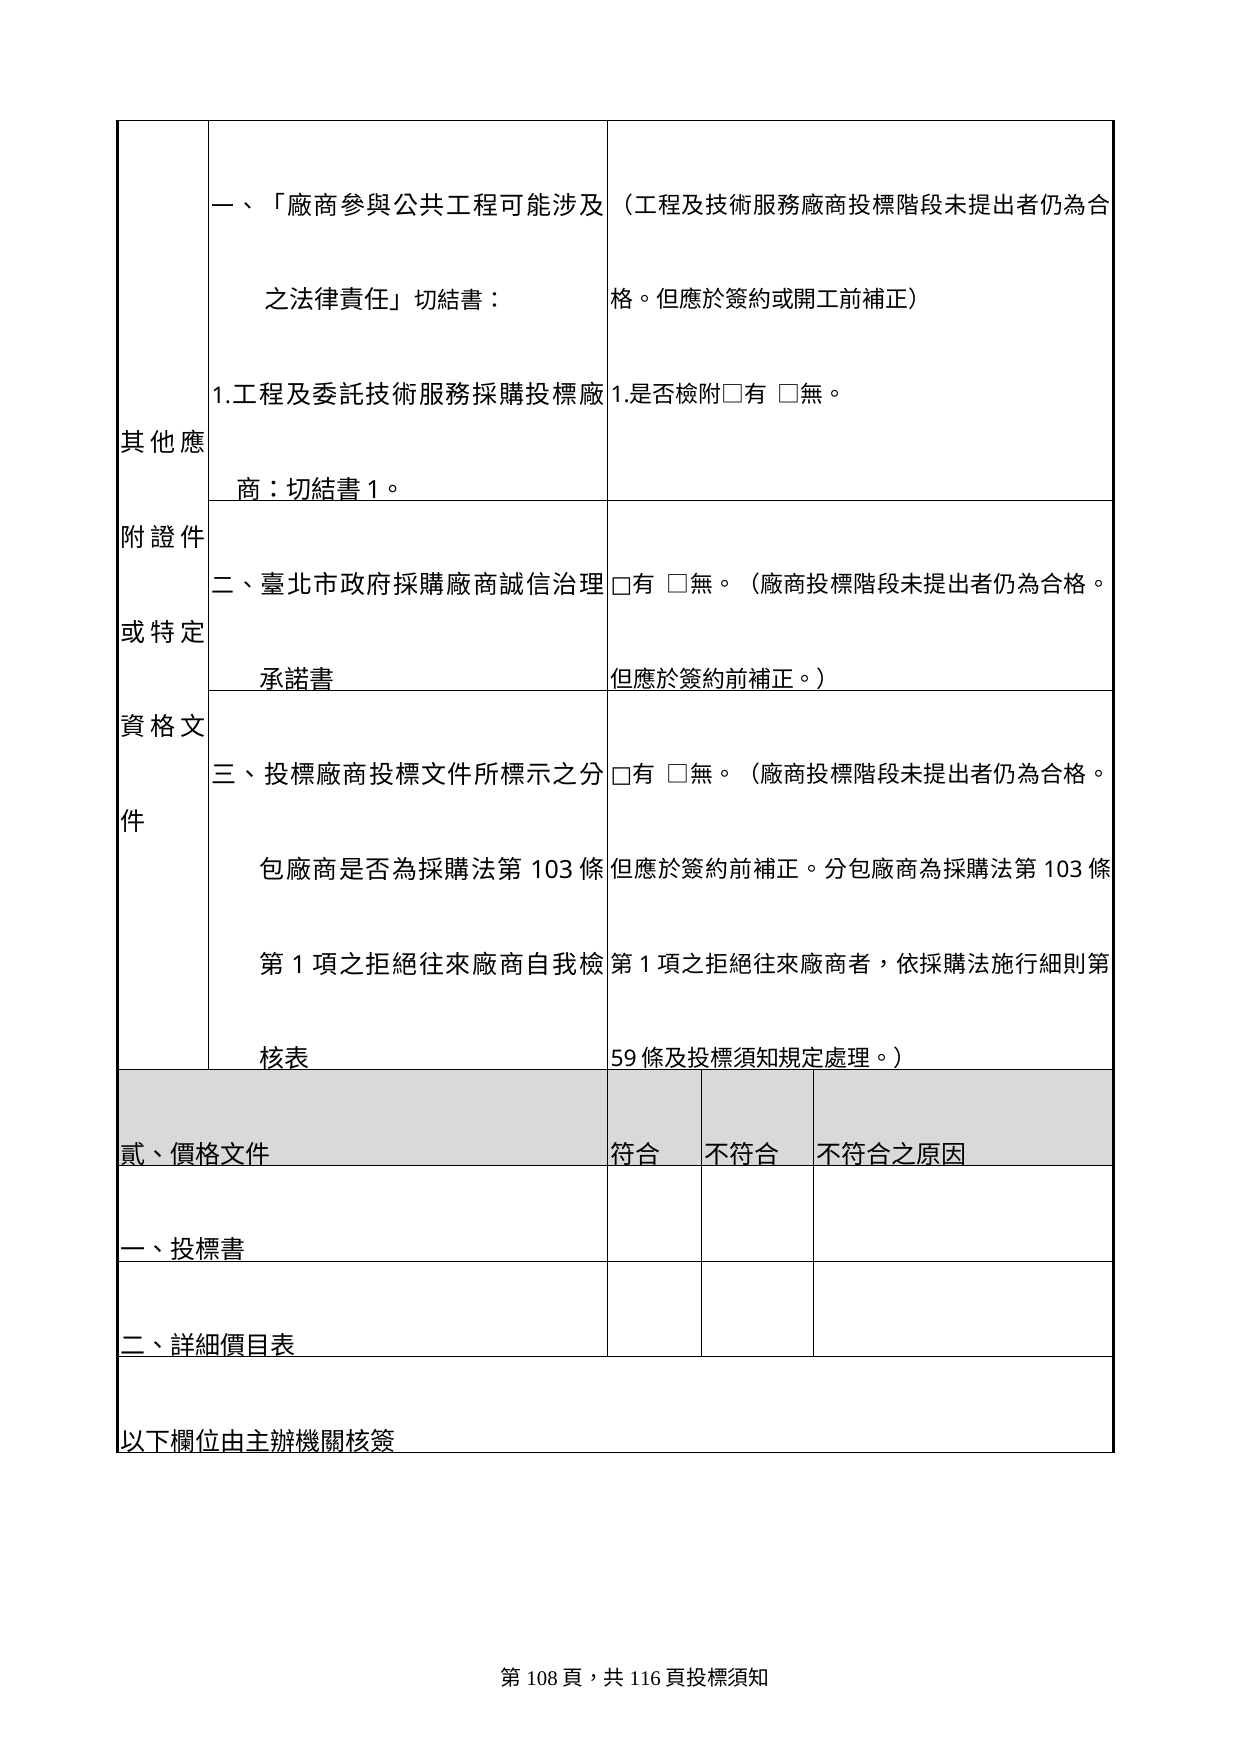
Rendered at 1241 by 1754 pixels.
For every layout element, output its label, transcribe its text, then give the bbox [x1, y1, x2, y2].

table_cell 以下欄位由主辦機關核簽 [119, 1357, 1112, 1452]
table_cell 二、詳細價目表 [119, 1262, 607, 1356]
table_cell [608, 1166, 701, 1261]
table_cell [702, 1262, 813, 1356]
table_cell [814, 1166, 1112, 1261]
table_cell 一、「廠商參與公共工程可能涉及之法律責任」切結書： 1.工程及委託技術服務採購投標廠商：切結書1。 [209, 121, 607, 500]
table_cell [814, 1262, 1112, 1356]
table_cell 二、臺北市政府採購廠商誠信治理承諾書 [209, 501, 607, 690]
table_cell 不符合之原因 [814, 1070, 1112, 1165]
table_cell （工程及技術服務廠商投標階段未提出者仍為合格。但應於簽約或開工前補正） 1.是否檢附□有 □無。 [608, 121, 1112, 500]
table_cell □有 □無。（廠商投標階段未提出者仍為合格。但應於簽約前補正。） [608, 501, 1112, 690]
table_cell □有 □無。（廠商投標階段未提出者仍為合格。但應於簽約前補正。分包廠商為採購法第103條第1項之拒絕往來廠商者，依採購法施行細則第59條及投標須知規定處理。） [608, 691, 1112, 1069]
table_cell 符合 [608, 1070, 701, 1165]
table_cell 三、投標廠商投標文件所標示之分包廠商是否為採購法第103條第1項之拒絕往來廠商自我檢核表 [209, 691, 607, 1069]
table_cell 其他應附證件或特定資格文件 [119, 121, 208, 1069]
table_cell 一、投標書 [119, 1166, 607, 1261]
table_cell 貳、價格文件 [119, 1070, 607, 1165]
table_cell [608, 1262, 701, 1356]
table_cell 不符合 [702, 1070, 813, 1165]
table_cell [702, 1166, 813, 1261]
